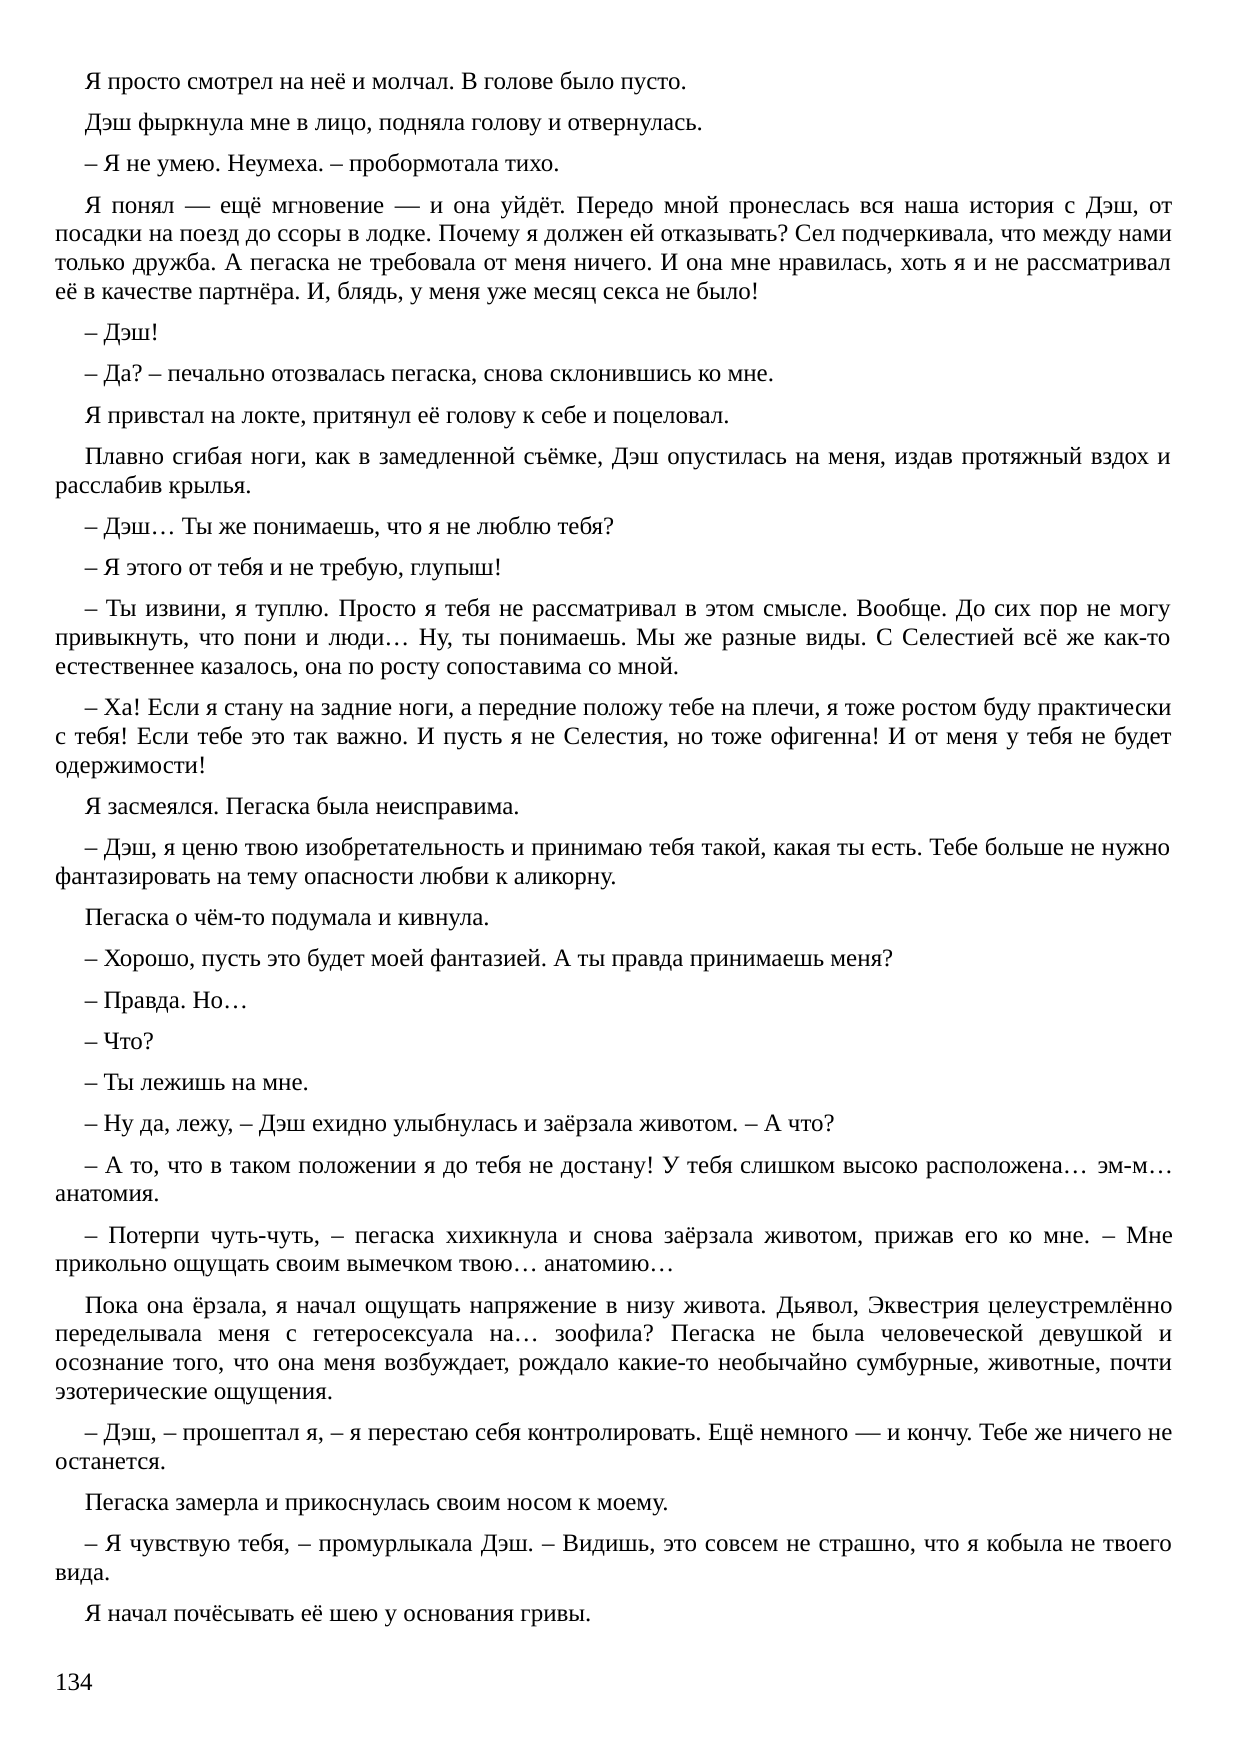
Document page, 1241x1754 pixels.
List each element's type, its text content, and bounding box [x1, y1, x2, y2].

text Я начал почёсывать её шею у основания гривы. [55, 1598, 1173, 1627]
text – Дэш, – прошептал я, – я перестаю себя контролировать. Ещё немного — и кончу. Тебе же ничего не останется. [55, 1417, 1173, 1475]
text – Дэш! [55, 317, 1173, 346]
text – Хорошо, пусть это будет моей фантазией. А ты правда принимаешь меня? [55, 943, 1173, 972]
text – Ты извини, я туплю. Просто я тебя не рассматривал в этом смысле. Вообще. До сих пор не могу привыкнуть, что пони и люди… Ну, ты понимаешь. Мы же разные виды. С Селестией всё же как-то естественнее казалось, она по росту сопоставима со мной. [55, 593, 1173, 680]
text Пегаска замерла и прикоснулась своим носом к моему. [55, 1487, 1173, 1516]
text – Я этого от тебя и не требую, глупыш! [55, 552, 1173, 581]
text – Что? [55, 1026, 1173, 1055]
text Я привстал на локте, притянул её голову к себе и поцеловал. [55, 400, 1173, 428]
text – Да? – печально отозвалась пегаска, снова склонившись ко мне. [55, 358, 1173, 387]
text – Ты лежишь на мне. [55, 1067, 1173, 1096]
text – А то, что в таком положении я до тебя не достану! У тебя слишком высоко расположена… эм-м… анатомия. [55, 1150, 1173, 1207]
text Пока она ёрзала, я начал ощущать напряжение в низу живота. Дьявол, Эквестрия целеустремлённо переделывала меня с гетеросексуала на… зоофила? Пегаска не была человеческой девушкой и осознание того, что она меня возбуждает, рождало какие-то необычайно сумбурные, животные, почти эзотерические ощущения. [55, 1290, 1173, 1405]
text Дэш фыркнула мне в лицо, подняла голову и отвернулась. [55, 107, 1173, 136]
text – Ну да, лежу, – Дэш ехидно улыбнулась и заёрзала животом. – А что? [55, 1108, 1173, 1137]
text – Дэш… Ты же понимаешь, что я не люблю тебя? [55, 511, 1173, 540]
text Я понял — ещё мгновение — и она уйдёт. Передо мной пронеслась вся наша история с Дэш, от посадки на поезд до ссоры в лодке. Почему я должен ей отказывать? Сел подчеркивала, что между нами только дружба. А пегаска не требовала от меня ничего. И она мне нравилась, хоть я и не рассматривал её в качестве партнёра. И, блядь, у меня уже месяц секса не было! [55, 190, 1173, 305]
text – Я не умею. Неумеха. – пробормотала тихо. [55, 148, 1173, 177]
text Пегаска о чём-то подумала и кивнула. [55, 902, 1173, 931]
text Я засмеялся. Пегаска была неисправима. [55, 791, 1173, 820]
text – Ха! Если я стану на задние ноги, а передние положу тебе на плечи, я тоже ростом буду практически с тебя! Если тебе это так важно. И пусть я не Селестия, но тоже офигенна! И от меня у тебя не будет одержимости! [55, 692, 1173, 778]
text – Потерпи чуть-чуть, – пегаска хихикнула и снова заёрзала животом, прижав его ко мне. – Мне прикольно ощущать своим вымечком твою… анатомию… [55, 1220, 1173, 1277]
text Я просто смотрел на неё и молчал. В голове было пусто. [55, 66, 1173, 95]
text Плавно сгибая ноги, как в замедленной съёмке, Дэш опустилась на меня, издав протяжный вздох и расслабив крылья. [55, 441, 1173, 498]
text – Я чувствую тебя, – промурлыкала Дэш. – Видишь, это совсем не страшно, что я кобыла не твоего вида. [55, 1528, 1173, 1586]
text – Правда. Но… [55, 985, 1173, 1013]
text – Дэш, я ценю твою изобретательность и принимаю тебя такой, какая ты есть. Тебе больше не нужно фантазировать на тему опасности любви к аликорну. [55, 832, 1173, 890]
